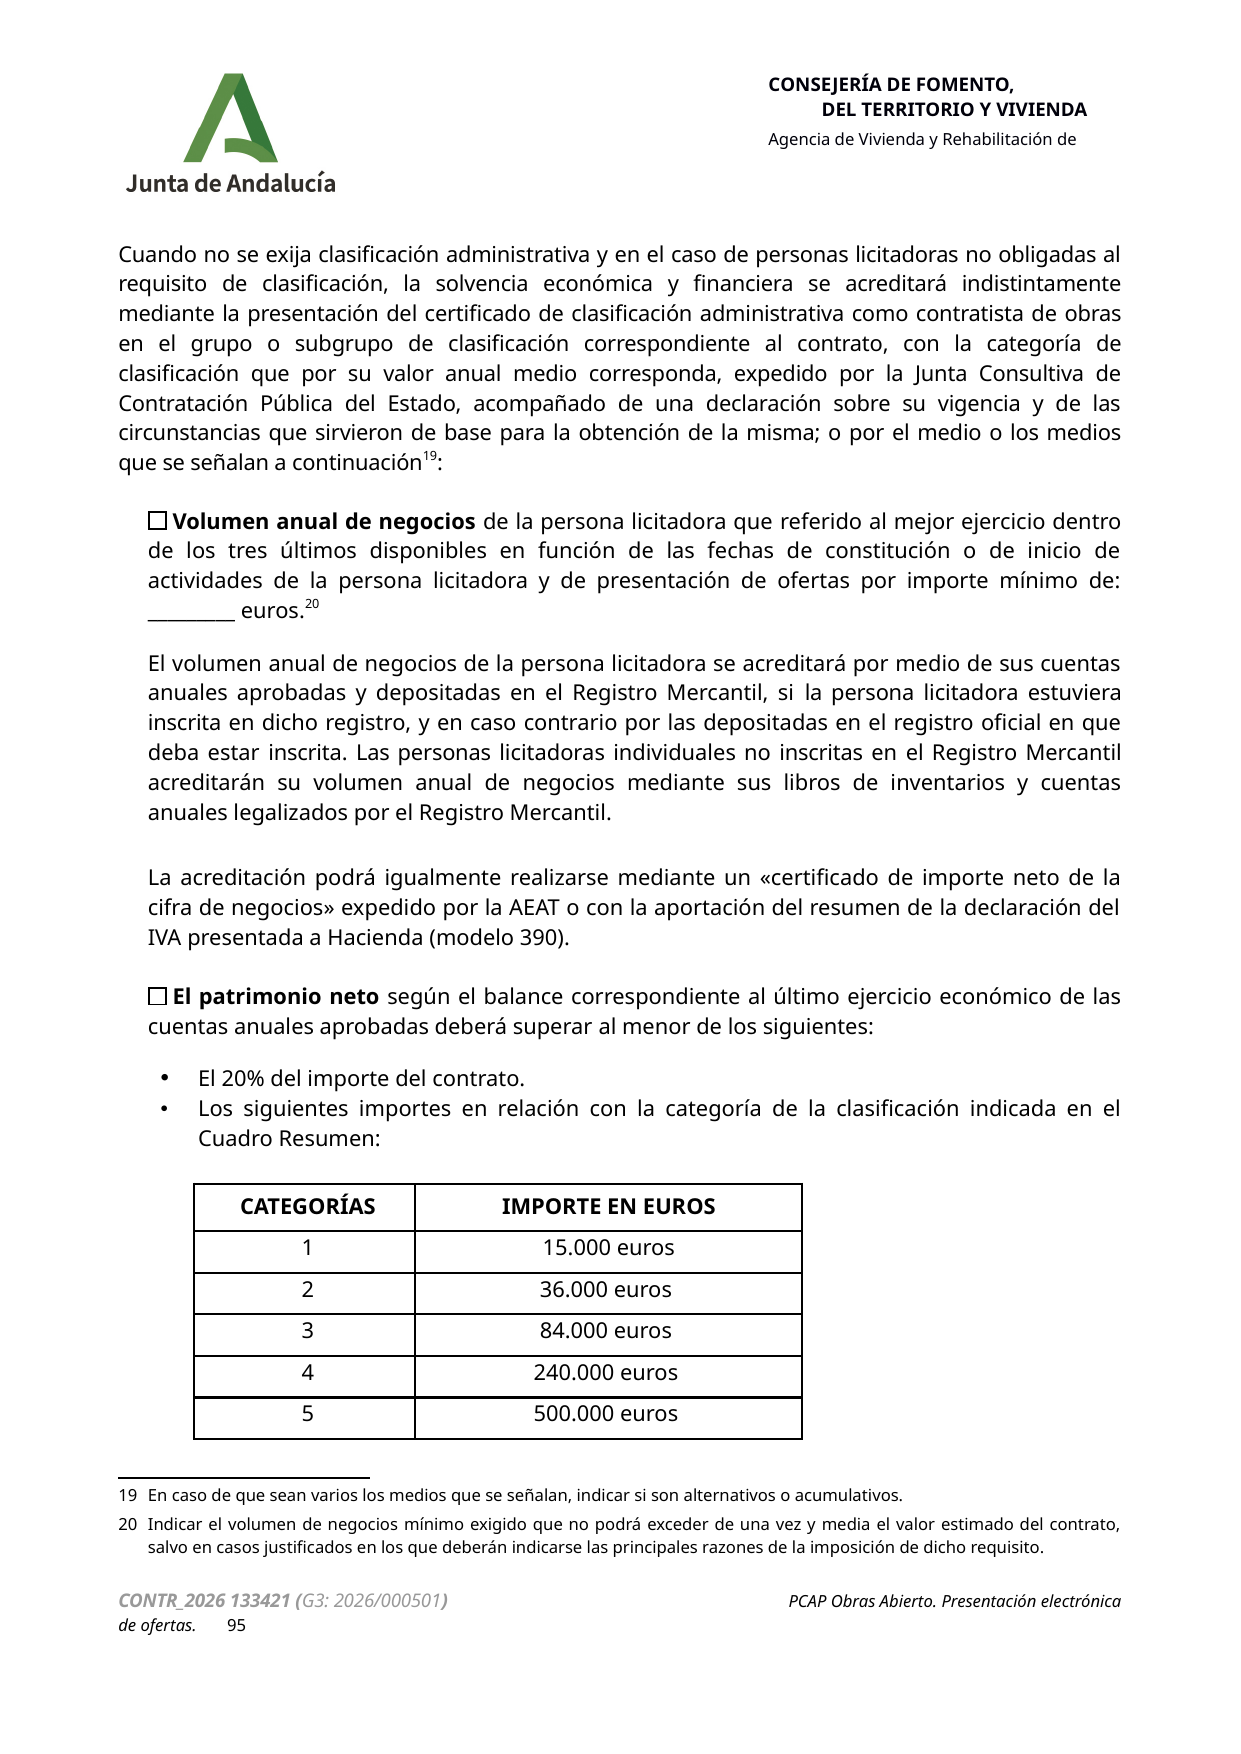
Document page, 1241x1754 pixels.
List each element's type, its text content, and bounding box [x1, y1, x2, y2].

table_cell 240.000 euros [416, 1357, 801, 1396]
text El patrimonio neto según el balance correspondiente al último ejercicio económico de las cuentas anuales aprobadas deberá superar al menor de los siguientes: [148, 981, 1122, 1041]
text La acreditación podrá igualmente realizarse mediante un «certificado de importe neto de la cifra de negocios» expedido por la AEAT o con la aportación del resumen de la declaración del IVA presentada a Hacienda (modelo 390). [148, 862, 1122, 951]
list Los siguientes importes en relación con la categoría de la clasificación indicada en el Cuadro Resumen: [160, 1093, 1122, 1153]
list El 20% del importe del contrato. [160, 1063, 1122, 1093]
table_cell 36.000 euros [416, 1274, 801, 1313]
text El volumen anual de negocios de la persona licitadora se acreditará por medio de sus cuentas anuales aprobadas y depositadas en el Registro Mercantil, si la persona licitadora estuviera inscrita en dicho registro, y en caso contrario por las depositadas en el registro oficial en que deba estar inscrita. Las personas licitadoras individuales no inscritas en el Registro Mercantil acreditarán su volumen anual de negocios mediante sus libros de inventarios y cuentas anuales legalizados por el Registro Mercantil. [148, 647, 1122, 826]
table_cell 1 [195, 1232, 414, 1272]
text En caso de que sean varios los medios que se señalan, indicar si son alternativos o acumulativos. [118, 1484, 1122, 1507]
text Indicar el volumen de negocios mínimo exigido que no podrá exceder de una vez y media el valor estimado del contrato, salvo en casos justificados en los que deberán indicarse las principales razones de la imposición de dicho requisito. [118, 1513, 1122, 1558]
picture [106, 57, 355, 208]
text Volumen anual de negocios de la persona licitadora que referido al mejor ejercicio dentro de los tres últimos disponibles en función de las fechas de constitución o de inicio de actividades de la persona licitadora y de presentación de ofertas por importe mínimo de: _________ euros. [148, 506, 1122, 625]
table_cell 500.000 euros [416, 1399, 801, 1438]
table_cell 5 [195, 1399, 414, 1438]
text Cuando no se exija clasificación administrativa y en el caso de personas licitadoras no obligadas al requisito de clasificación, la solvencia económica y financiera se acreditará indistintamente mediante la presentación del certificado de clasificación administrativa como contratista de obras en el grupo o subgrupo de clasificación correspondiente al contrato, con la categoría de clasificación que por su valor anual medio corresponda, expedido por la Junta Consultiva de Contratación Pública del Estado, acompañado de una declaración sobre su vigencia y de las circunstancias que sirvieron de base para la obtención de la misma; o por el medio o los medios que se señalan a continuación: [118, 238, 1122, 477]
table_cell 2 [195, 1274, 414, 1313]
table_cell 84.000 euros [416, 1315, 801, 1355]
table_header IMPORTE EN EUROS [416, 1185, 801, 1230]
table_cell 4 [195, 1357, 414, 1396]
table_header CATEGORÍAS [195, 1185, 414, 1230]
table_cell 3 [195, 1315, 414, 1355]
table_cell 15.000 euros [416, 1232, 801, 1272]
